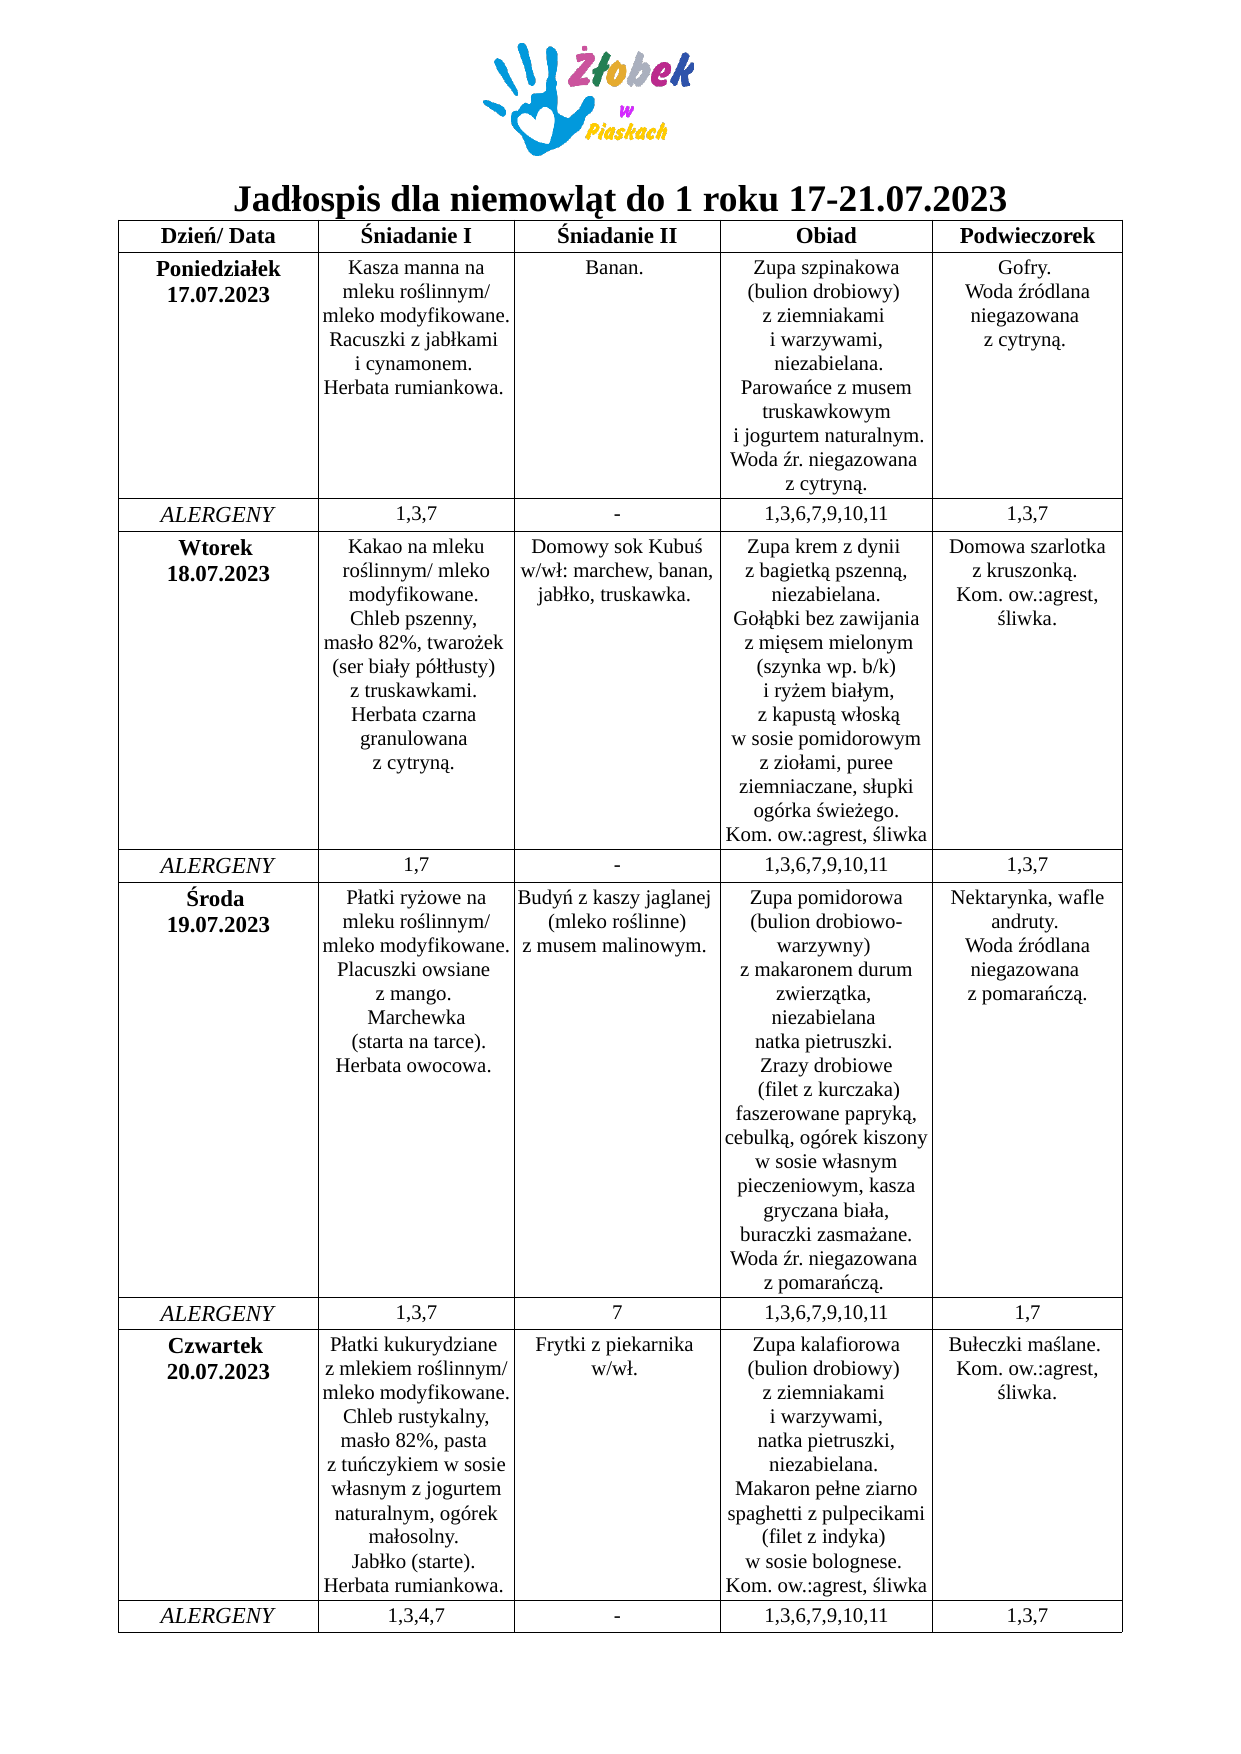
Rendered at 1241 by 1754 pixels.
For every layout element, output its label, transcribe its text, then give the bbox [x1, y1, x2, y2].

table_cell 1,3,6,7,9,10,11 [721, 1601, 932, 1632]
table_cell 1,3,6,7,9,10,11 [721, 850, 932, 882]
table_cell 1,7 [933, 1298, 1122, 1329]
table_cell Bułeczki maślane. Kom. ow.:agrest, śliwka. [933, 1330, 1122, 1599]
table_cell 1,3,7 [933, 499, 1122, 531]
table_cell ALERGENY [119, 1601, 318, 1632]
table_cell Środa 19.07.2023 [119, 883, 318, 1297]
table_cell ALERGENY [119, 499, 318, 531]
table_cell 1,3,6,7,9,10,11 [721, 1298, 932, 1329]
table_cell Kakao na mleku roślinnym/ mleko modyfikowane. Chleb pszenny, masło 82%, twarożek (ser biały półtłusty) z truskawkami. Herbata czarna granulowana z cytryną. [319, 532, 514, 849]
table_cell 1,3,7 [319, 499, 514, 531]
table_cell Zupa szpinakowa (bulion drobiowy) z ziemniakami i warzywami, niezabielana. Parowańce z musem truskawkowym i jogurtem naturalnym. Woda źr. niegazowana z cytryną. [721, 253, 932, 498]
table_header Obiad [721, 221, 932, 252]
table_cell ALERGENY [119, 850, 318, 882]
table_cell Zupa krem z dynii z bagietką pszenną, niezabielana. Gołąbki bez zawijania z mięsem mielonym (szynka wp. b/k) i ryżem białym, z kapustą włoską w sosie pomidorowym z ziołami, puree ziemniaczane, słupki ogórka świeżego. Kom. ow.:agrest, śliwka [721, 532, 932, 849]
table_cell Płatki ryżowe na mleku roślinnym/ mleko modyfikowane. Placuszki owsiane z mango. Marchewka (starta na tarce). Herbata owocowa. [319, 883, 514, 1297]
table_cell Gofry. Woda źródlana niegazowana z cytryną. [933, 253, 1122, 498]
table_cell Budyń z kaszy jaglanej (mleko roślinne) z musem malinowym. [515, 883, 720, 1297]
table_cell Domowy sok Kubuś w/wł: marchew, banan, jabłko, truskawka. [515, 532, 720, 849]
table_cell Zupa kalafiorowa (bulion drobiowy) z ziemniakami i warzywami, natka pietruszki, niezabielana. Makaron pełne ziarno spaghetti z pulpecikami (filet z indyka) w sosie bolognese. Kom. ow.:agrest, śliwka [721, 1330, 932, 1599]
table_cell 1,7 [319, 850, 514, 882]
table_cell 1,3,6,7,9,10,11 [721, 499, 932, 531]
text Jadłospis dla niemowląt do 1 roku 17-21.07.2023 [118, 176, 1122, 219]
table_cell 1,3,4,7 [319, 1601, 514, 1632]
picture [483, 43, 694, 156]
table_header Śniadanie II [515, 221, 720, 252]
table_cell Domowa szarlotka z kruszonką. Kom. ow.:agrest, śliwka. [933, 532, 1122, 849]
table_cell 1,3,7 [933, 1601, 1122, 1632]
table_cell 7 [515, 1298, 720, 1329]
table_cell Wtorek 18.07.2023 [119, 532, 318, 849]
table_cell ALERGENY [119, 1298, 318, 1329]
table_cell Frytki z piekarnika w/wł. [515, 1330, 720, 1599]
table_cell - [515, 850, 720, 882]
table_cell Kasza manna na mleku roślinnym/ mleko modyfikowane. Racuszki z jabłkami i cynamonem. Herbata rumiankowa. [319, 253, 514, 498]
table_cell Poniedziałek 17.07.2023 [119, 253, 318, 498]
table_cell 1,3,7 [319, 1298, 514, 1329]
table_cell Czwartek 20.07.2023 [119, 1330, 318, 1599]
picture [518, 108, 554, 143]
table_cell 1,3,7 [933, 850, 1122, 882]
table_cell Banan. [515, 253, 720, 498]
table_header Dzień/ Data [119, 221, 318, 252]
table_header Podwieczorek [933, 221, 1122, 252]
table_header Śniadanie I [319, 221, 514, 252]
table_cell - [515, 1601, 720, 1632]
table_cell Zupa pomidorowa (bulion drobiowo-warzywny) z makaronem durum zwierzątka, niezabielana natka pietruszki. Zrazy drobiowe (filet z kurczaka) faszerowane papryką, cebulką, ogórek kiszony w sosie własnym pieczeniowym, kasza gryczana biała, buraczki zasmażane. Woda źr. niegazowana z pomarańczą. [721, 883, 932, 1297]
table_cell Nektarynka, wafle andruty. Woda źródlana niegazowana z pomarańczą. [933, 883, 1122, 1297]
table_cell Płatki kukurydziane z mlekiem roślinnym/ mleko modyfikowane. Chleb rustykalny, masło 82%, pasta z tuńczykiem w sosie własnym z jogurtem naturalnym, ogórek małosolny. Jabłko (starte). Herbata rumiankowa. [319, 1330, 514, 1599]
table_cell - [515, 499, 720, 531]
